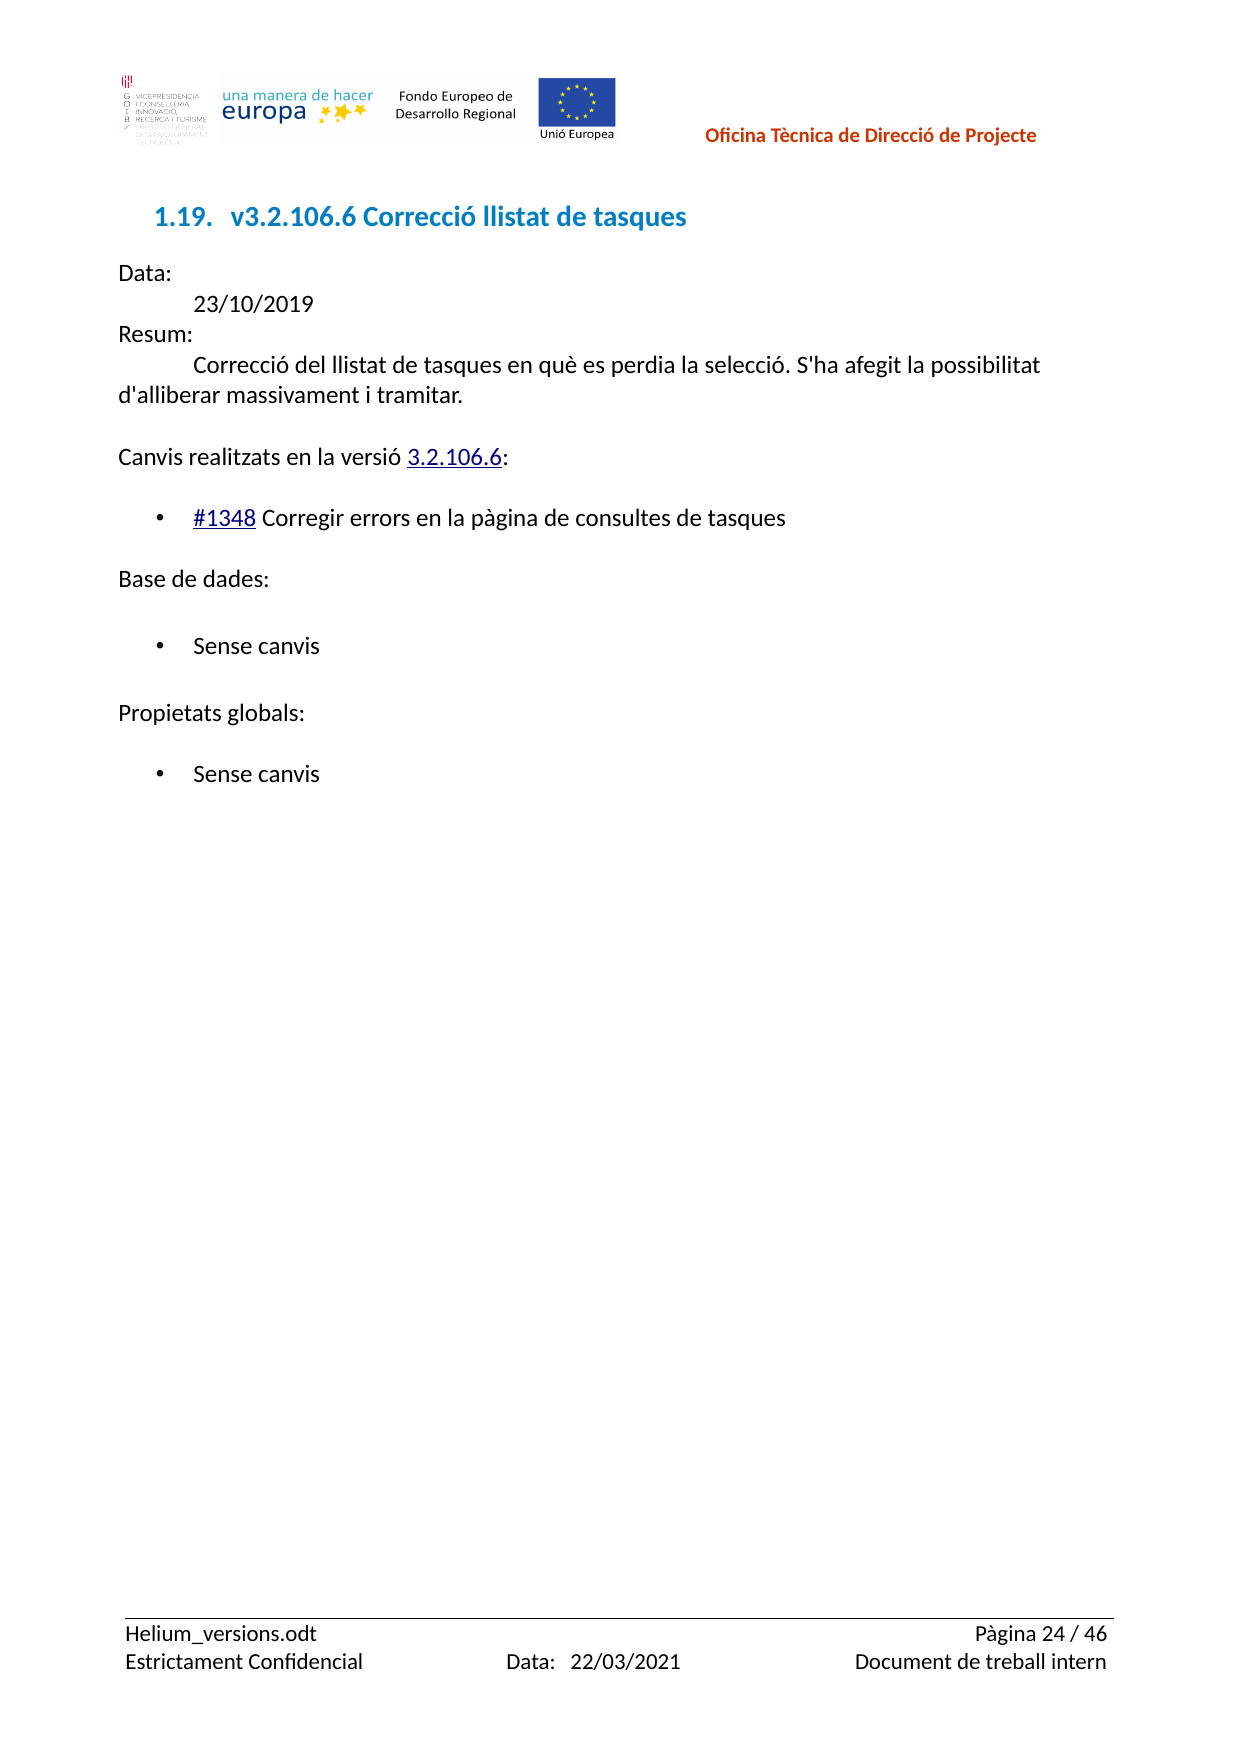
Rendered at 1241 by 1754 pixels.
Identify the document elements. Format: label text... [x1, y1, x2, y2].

picture [219, 73, 621, 147]
subtitle v3.2.106.6 Correcció llistat de tasques [153, 198, 1122, 234]
text Data: [118, 258, 1122, 288]
list Sense canvis [156, 630, 1122, 660]
picture [118, 73, 213, 147]
list Sense canvis [156, 758, 1122, 788]
text Propietats globals: [118, 697, 1122, 727]
text Canvis realitzats en la versió 3.2.106.6: [118, 441, 1122, 471]
text 23/10/2019 [118, 288, 1122, 319]
text Base de dades: [118, 563, 1122, 593]
text Correcció del llistat de tasques en què es perdia la selecció. S'ha afegit la possibilitat d'alliberar massivament i tramitar. [118, 349, 1122, 410]
list #1348 Corregir errors en la pàgina de consultes de tasques [156, 502, 1122, 532]
text Resum: [118, 319, 1122, 349]
